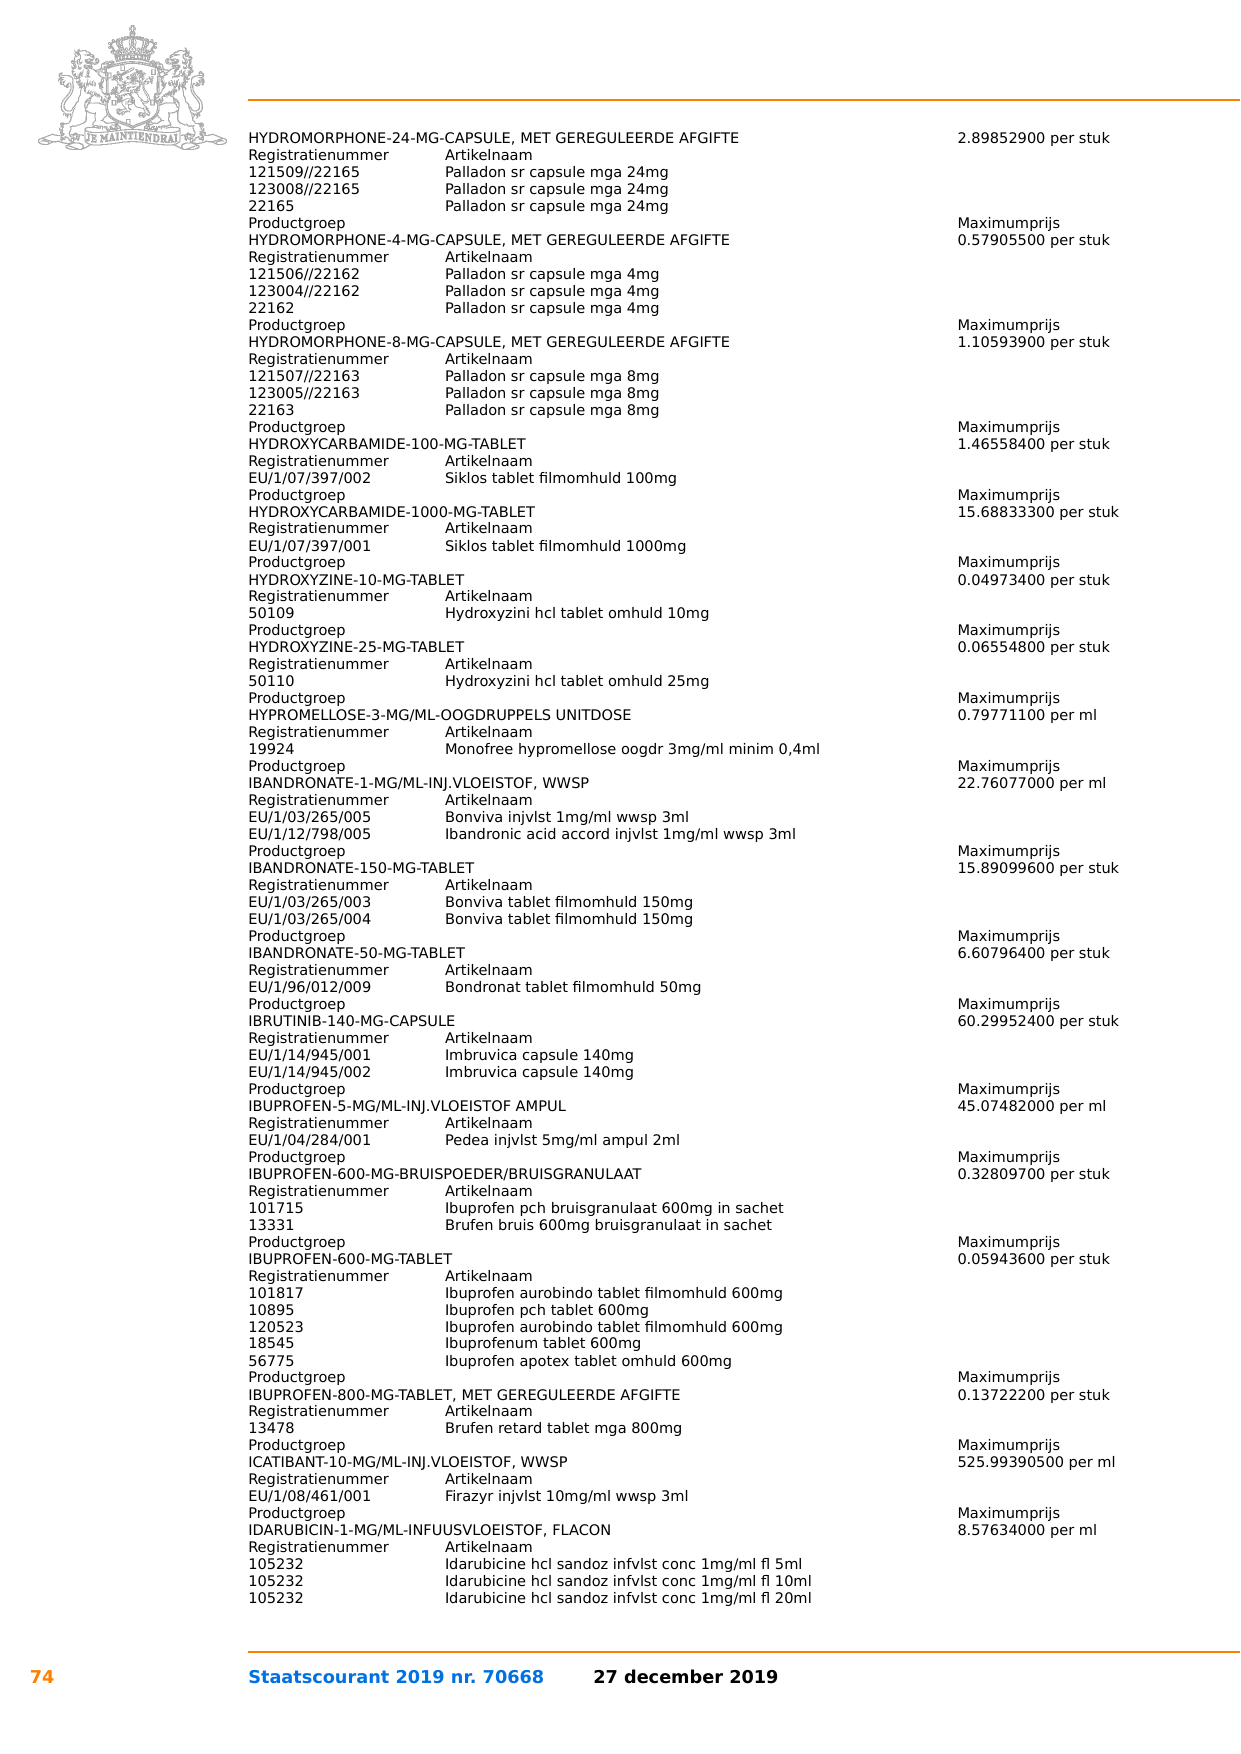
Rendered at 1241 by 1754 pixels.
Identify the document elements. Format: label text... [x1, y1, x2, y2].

table_cell Maximumprijs [951, 554, 1163, 571]
table_cell [951, 1268, 1163, 1284]
table_cell IBANDRONATE-50-MG-TABLET [248, 945, 951, 962]
table_cell 2.89852900 per stuk [951, 130, 1163, 147]
table_cell [951, 911, 1163, 928]
table_cell [951, 470, 1163, 486]
table_cell Artikelnaam [439, 1268, 951, 1284]
table_cell Productgroep [248, 1149, 439, 1166]
table_cell Ibuprofen pch tablet 600mg [439, 1301, 951, 1318]
table_cell 22165 [248, 198, 439, 215]
table_cell [951, 147, 1163, 164]
table_cell IBANDRONATE-150-MG-TABLET [248, 860, 951, 877]
table_cell 123008//22165 [248, 181, 439, 198]
table_cell Maximumprijs [951, 622, 1163, 639]
table_cell Ibuprofenum tablet 600mg [439, 1335, 951, 1352]
table_cell [951, 368, 1163, 384]
table_cell 0.32809700 per stuk [951, 1166, 1163, 1183]
table_cell [951, 181, 1163, 198]
table_cell Maximumprijs [951, 1081, 1163, 1098]
table_cell [951, 1183, 1163, 1199]
table_cell EU/1/04/284/001 [248, 1132, 439, 1149]
table_cell [951, 1115, 1163, 1132]
table_cell Productgroep [248, 996, 439, 1013]
table_cell Maximumprijs [951, 843, 1163, 860]
table_cell EU/1/03/265/005 [248, 809, 439, 826]
table_cell [439, 690, 951, 707]
table_cell Registratienummer [248, 724, 439, 741]
table_cell [951, 1488, 1163, 1505]
table_cell Productgroep [248, 1505, 439, 1522]
table_cell Artikelnaam [439, 520, 951, 537]
table_cell Maximumprijs [951, 758, 1163, 775]
table_cell Hydroxyzini hcl tablet omhuld 10mg [439, 605, 951, 622]
table_cell Palladon sr capsule mga 24mg [439, 198, 951, 215]
table_cell [951, 877, 1163, 894]
table_cell Productgroep [248, 1369, 439, 1386]
table_cell [951, 266, 1163, 283]
table_cell 0.79771100 per ml [951, 707, 1163, 724]
table_cell Registratienummer [248, 520, 439, 537]
table_cell 120523 [248, 1319, 439, 1335]
table_cell Artikelnaam [439, 1030, 951, 1047]
table_cell Bondronat tablet filmomhuld 50mg [439, 979, 951, 996]
table_cell Artikelnaam [439, 1183, 951, 1199]
table_cell 50109 [248, 605, 439, 622]
table_cell [439, 215, 951, 232]
table_cell [951, 809, 1163, 826]
table_cell [439, 1149, 951, 1166]
table_cell Artikelnaam [439, 724, 951, 741]
table_cell Imbruvica capsule 140mg [439, 1047, 951, 1064]
table_cell Productgroep [248, 1081, 439, 1098]
table_cell 19924 [248, 741, 439, 758]
table_cell [951, 1353, 1163, 1369]
table_cell Registratienummer [248, 1539, 439, 1556]
table_cell Registratienummer [248, 351, 439, 368]
table_cell [439, 758, 951, 775]
table_cell [951, 1285, 1163, 1301]
table_cell Maximumprijs [951, 215, 1163, 232]
table_cell 10895 [248, 1301, 439, 1318]
table_cell 0.04973400 per stuk [951, 571, 1163, 588]
table_cell IBUPROFEN-600-MG-BRUISPOEDER/BRUISGRANULAAT [248, 1166, 951, 1183]
table_cell Registratienummer [248, 1403, 439, 1420]
table_cell Productgroep [248, 928, 439, 945]
table_cell Maximumprijs [951, 996, 1163, 1013]
table_cell 105232 [248, 1573, 439, 1590]
table_cell Registratienummer [248, 453, 439, 469]
table_cell [951, 1590, 1163, 1607]
table_cell [439, 1081, 951, 1098]
table_cell [951, 1335, 1163, 1352]
table_cell 60.29952400 per stuk [951, 1013, 1163, 1030]
table_cell HYDROXYCARBAMIDE-1000-MG-TABLET [248, 504, 951, 520]
table_cell Maximumprijs [951, 1234, 1163, 1251]
table_cell [951, 1471, 1163, 1488]
table_cell [951, 453, 1163, 469]
table_cell [951, 979, 1163, 996]
table_cell [951, 520, 1163, 537]
table_cell [439, 486, 951, 503]
table_cell [951, 894, 1163, 911]
table_cell Idarubicine hcl sandoz infvlst conc 1mg/ml fl 5ml [439, 1556, 951, 1573]
table_cell Palladon sr capsule mga 4mg [439, 266, 951, 283]
table_cell 0.05943600 per stuk [951, 1251, 1163, 1267]
table_cell [951, 673, 1163, 690]
table_cell Monofree hypromellose oogdr 3mg/ml minim 0,4ml [439, 741, 951, 758]
table_cell 121506//22162 [248, 266, 439, 283]
table_cell [951, 1030, 1163, 1047]
table_cell Ibuprofen aurobindo tablet filmomhuld 600mg [439, 1285, 951, 1301]
table_cell Productgroep [248, 1234, 439, 1251]
table_cell EU/1/12/798/005 [248, 826, 439, 843]
table_cell EU/1/03/265/003 [248, 894, 439, 911]
table_cell ICATIBANT-10-MG/ML-INJ.VLOEISTOF, WWSP [248, 1454, 951, 1471]
table_cell Maximumprijs [951, 1437, 1163, 1454]
table_cell Productgroep [248, 622, 439, 639]
table_cell HYDROXYZINE-25-MG-TABLET [248, 639, 951, 656]
table_cell Idarubicine hcl sandoz infvlst conc 1mg/ml fl 20ml [439, 1590, 951, 1607]
table_cell [439, 1234, 951, 1251]
table_cell [951, 962, 1163, 979]
table_cell EU/1/07/397/002 [248, 470, 439, 486]
table_cell 123005//22163 [248, 385, 439, 402]
table_cell [439, 1505, 951, 1522]
table_cell Artikelnaam [439, 588, 951, 605]
table_cell 56775 [248, 1353, 439, 1369]
table_cell HYDROMORPHONE-24-MG-CAPSULE, MET GEREGULEERDE AFGIFTE [248, 130, 951, 147]
table_cell Artikelnaam [439, 1539, 951, 1556]
table_cell 13478 [248, 1420, 439, 1437]
table_cell [439, 554, 951, 571]
table_cell Artikelnaam [439, 792, 951, 809]
table_cell Palladon sr capsule mga 8mg [439, 385, 951, 402]
table_cell Productgroep [248, 758, 439, 775]
table_cell HYDROXYZINE-10-MG-TABLET [248, 571, 951, 588]
table_cell Artikelnaam [439, 1115, 951, 1132]
table_cell HYPROMELLOSE-3-MG/ML-OOGDRUPPELS UNITDOSE [248, 707, 951, 724]
table_cell Registratienummer [248, 1471, 439, 1488]
table_cell 22.76077000 per ml [951, 775, 1163, 792]
table_cell 121509//22165 [248, 164, 439, 181]
table_cell Productgroep [248, 419, 439, 436]
table_cell Registratienummer [248, 792, 439, 809]
table_cell IBUPROFEN-5-MG/ML-INJ.VLOEISTOF AMPUL [248, 1098, 951, 1115]
table_cell Siklos tablet filmomhuld 100mg [439, 470, 951, 486]
table_cell Pedea injvlst 5mg/ml ampul 2ml [439, 1132, 951, 1149]
table_cell 105232 [248, 1590, 439, 1607]
table_cell 0.06554800 per stuk [951, 639, 1163, 656]
table_cell [951, 351, 1163, 368]
table_cell Artikelnaam [439, 147, 951, 164]
table_cell Ibuprofen aurobindo tablet filmomhuld 600mg [439, 1319, 951, 1335]
table_cell [951, 656, 1163, 673]
table_cell Brufen bruis 600mg bruisgranulaat in sachet [439, 1217, 951, 1233]
table_cell Ibuprofen apotex tablet omhuld 600mg [439, 1353, 951, 1369]
table_cell Registratienummer [248, 1183, 439, 1199]
table_cell [951, 385, 1163, 402]
table_cell Registratienummer [248, 1115, 439, 1132]
table_cell Maximumprijs [951, 317, 1163, 334]
table_cell Registratienummer [248, 1030, 439, 1047]
table_cell EU/1/07/397/001 [248, 538, 439, 554]
table_cell Maximumprijs [951, 1149, 1163, 1166]
table_cell [951, 1420, 1163, 1437]
table_cell Artikelnaam [439, 1471, 951, 1488]
table_cell [951, 826, 1163, 843]
table_cell Productgroep [248, 486, 439, 503]
table_cell 8.57634000 per ml [951, 1522, 1163, 1539]
table_cell Registratienummer [248, 962, 439, 979]
table_cell 525.99390500 per ml [951, 1454, 1163, 1471]
table_cell HYDROMORPHONE-8-MG-CAPSULE, MET GEREGULEERDE AFGIFTE [248, 334, 951, 351]
table_cell Maximumprijs [951, 1505, 1163, 1522]
table_cell Productgroep [248, 215, 439, 232]
table_cell 22162 [248, 300, 439, 317]
table_cell 1.10593900 per stuk [951, 334, 1163, 351]
table_cell Palladon sr capsule mga 24mg [439, 181, 951, 198]
table_cell 0.57905500 per stuk [951, 232, 1163, 249]
table_cell Artikelnaam [439, 249, 951, 266]
picture [38, 25, 227, 150]
table_cell Productgroep [248, 843, 439, 860]
table_cell 50110 [248, 673, 439, 690]
table_cell 6.60796400 per stuk [951, 945, 1163, 962]
table_cell [951, 1403, 1163, 1420]
table_cell [951, 724, 1163, 741]
table_cell Ibuprofen pch bruisgranulaat 600mg in sachet [439, 1200, 951, 1217]
table_cell Hydroxyzini hcl tablet omhuld 25mg [439, 673, 951, 690]
table_cell [951, 1573, 1163, 1590]
table_cell Palladon sr capsule mga 4mg [439, 283, 951, 300]
table_cell 1.46558400 per stuk [951, 436, 1163, 452]
table_cell [439, 996, 951, 1013]
table_cell [951, 1217, 1163, 1233]
table_cell [439, 1369, 951, 1386]
table_cell IDARUBICIN-1-MG/ML-INFUUSVLOEISTOF, FLACON [248, 1522, 951, 1539]
table_cell 22163 [248, 402, 439, 418]
table_cell Maximumprijs [951, 690, 1163, 707]
table_cell Palladon sr capsule mga 24mg [439, 164, 951, 181]
table_cell 105232 [248, 1556, 439, 1573]
table_cell [951, 164, 1163, 181]
table_cell 123004//22162 [248, 283, 439, 300]
table_cell IBUPROFEN-600-MG-TABLET [248, 1251, 951, 1267]
table_cell Maximumprijs [951, 1369, 1163, 1386]
table_cell Artikelnaam [439, 962, 951, 979]
table_cell Registratienummer [248, 588, 439, 605]
table_cell [951, 1132, 1163, 1149]
table_cell Registratienummer [248, 877, 439, 894]
table_cell Maximumprijs [951, 486, 1163, 503]
table_cell 45.07482000 per ml [951, 1098, 1163, 1115]
table_cell Bonviva tablet filmomhuld 150mg [439, 911, 951, 928]
table_cell [951, 300, 1163, 317]
table_cell Idarubicine hcl sandoz infvlst conc 1mg/ml fl 10ml [439, 1573, 951, 1590]
table_cell 101715 [248, 1200, 439, 1217]
table_cell EU/1/14/945/002 [248, 1064, 439, 1081]
table_cell Ibandronic acid accord injvlst 1mg/ml wwsp 3ml [439, 826, 951, 843]
table_cell [951, 1301, 1163, 1318]
table_cell [951, 792, 1163, 809]
table_cell 13331 [248, 1217, 439, 1233]
table_cell [951, 402, 1163, 418]
table_cell Palladon sr capsule mga 8mg [439, 368, 951, 384]
table_cell [951, 198, 1163, 215]
table_cell [951, 1319, 1163, 1335]
table_cell Brufen retard tablet mga 800mg [439, 1420, 951, 1437]
table_cell Maximumprijs [951, 419, 1163, 436]
table_cell HYDROMORPHONE-4-MG-CAPSULE, MET GEREGULEERDE AFGIFTE [248, 232, 951, 249]
table_cell Artikelnaam [439, 351, 951, 368]
table_cell 15.89099600 per stuk [951, 860, 1163, 877]
table_cell [951, 1539, 1163, 1556]
table_cell [439, 419, 951, 436]
table_cell [951, 249, 1163, 266]
table_cell IBANDRONATE-1-MG/ML-INJ.VLOEISTOF, WWSP [248, 775, 951, 792]
table_cell [951, 1064, 1163, 1081]
table_cell Firazyr injvlst 10mg/ml wwsp 3ml [439, 1488, 951, 1505]
table_cell IBUPROFEN-800-MG-TABLET, MET GEREGULEERDE AFGIFTE [248, 1386, 951, 1403]
table_cell Productgroep [248, 690, 439, 707]
table_cell [951, 741, 1163, 758]
table_cell EU/1/03/265/004 [248, 911, 439, 928]
table_cell [439, 843, 951, 860]
table_cell HYDROXYCARBAMIDE-100-MG-TABLET [248, 436, 951, 452]
table_cell Registratienummer [248, 249, 439, 266]
table_cell EU/1/08/461/001 [248, 1488, 439, 1505]
table_cell Siklos tablet filmomhuld 1000mg [439, 538, 951, 554]
table_cell Registratienummer [248, 656, 439, 673]
table_cell Artikelnaam [439, 1403, 951, 1420]
table_cell [951, 1200, 1163, 1217]
table_cell Productgroep [248, 1437, 439, 1454]
table_cell [951, 283, 1163, 300]
table_cell [439, 928, 951, 945]
table_cell Imbruvica capsule 140mg [439, 1064, 951, 1081]
table_cell [951, 538, 1163, 554]
table_cell 18545 [248, 1335, 439, 1352]
table_cell Bonviva injvlst 1mg/ml wwsp 3ml [439, 809, 951, 826]
table_cell [439, 1437, 951, 1454]
table_cell EU/1/14/945/001 [248, 1047, 439, 1064]
table_cell Artikelnaam [439, 656, 951, 673]
table_cell EU/1/96/012/009 [248, 979, 439, 996]
table_cell IBRUTINIB-140-MG-CAPSULE [248, 1013, 951, 1030]
table_cell [439, 317, 951, 334]
table_cell Productgroep [248, 317, 439, 334]
table_cell [951, 588, 1163, 605]
table_cell Registratienummer [248, 1268, 439, 1284]
table_cell Bonviva tablet filmomhuld 150mg [439, 894, 951, 911]
table_cell 0.13722200 per stuk [951, 1386, 1163, 1403]
table_cell Productgroep [248, 554, 439, 571]
table_cell Palladon sr capsule mga 8mg [439, 402, 951, 418]
table_cell Palladon sr capsule mga 4mg [439, 300, 951, 317]
table_cell Maximumprijs [951, 928, 1163, 945]
table_cell Registratienummer [248, 147, 439, 164]
table_cell 101817 [248, 1285, 439, 1301]
table_cell 15.68833300 per stuk [951, 504, 1163, 520]
table_cell Artikelnaam [439, 453, 951, 469]
table_cell [951, 1556, 1163, 1573]
table_cell [951, 605, 1163, 622]
table_cell 121507//22163 [248, 368, 439, 384]
table_cell [439, 622, 951, 639]
table_cell Artikelnaam [439, 877, 951, 894]
table_cell [951, 1047, 1163, 1064]
